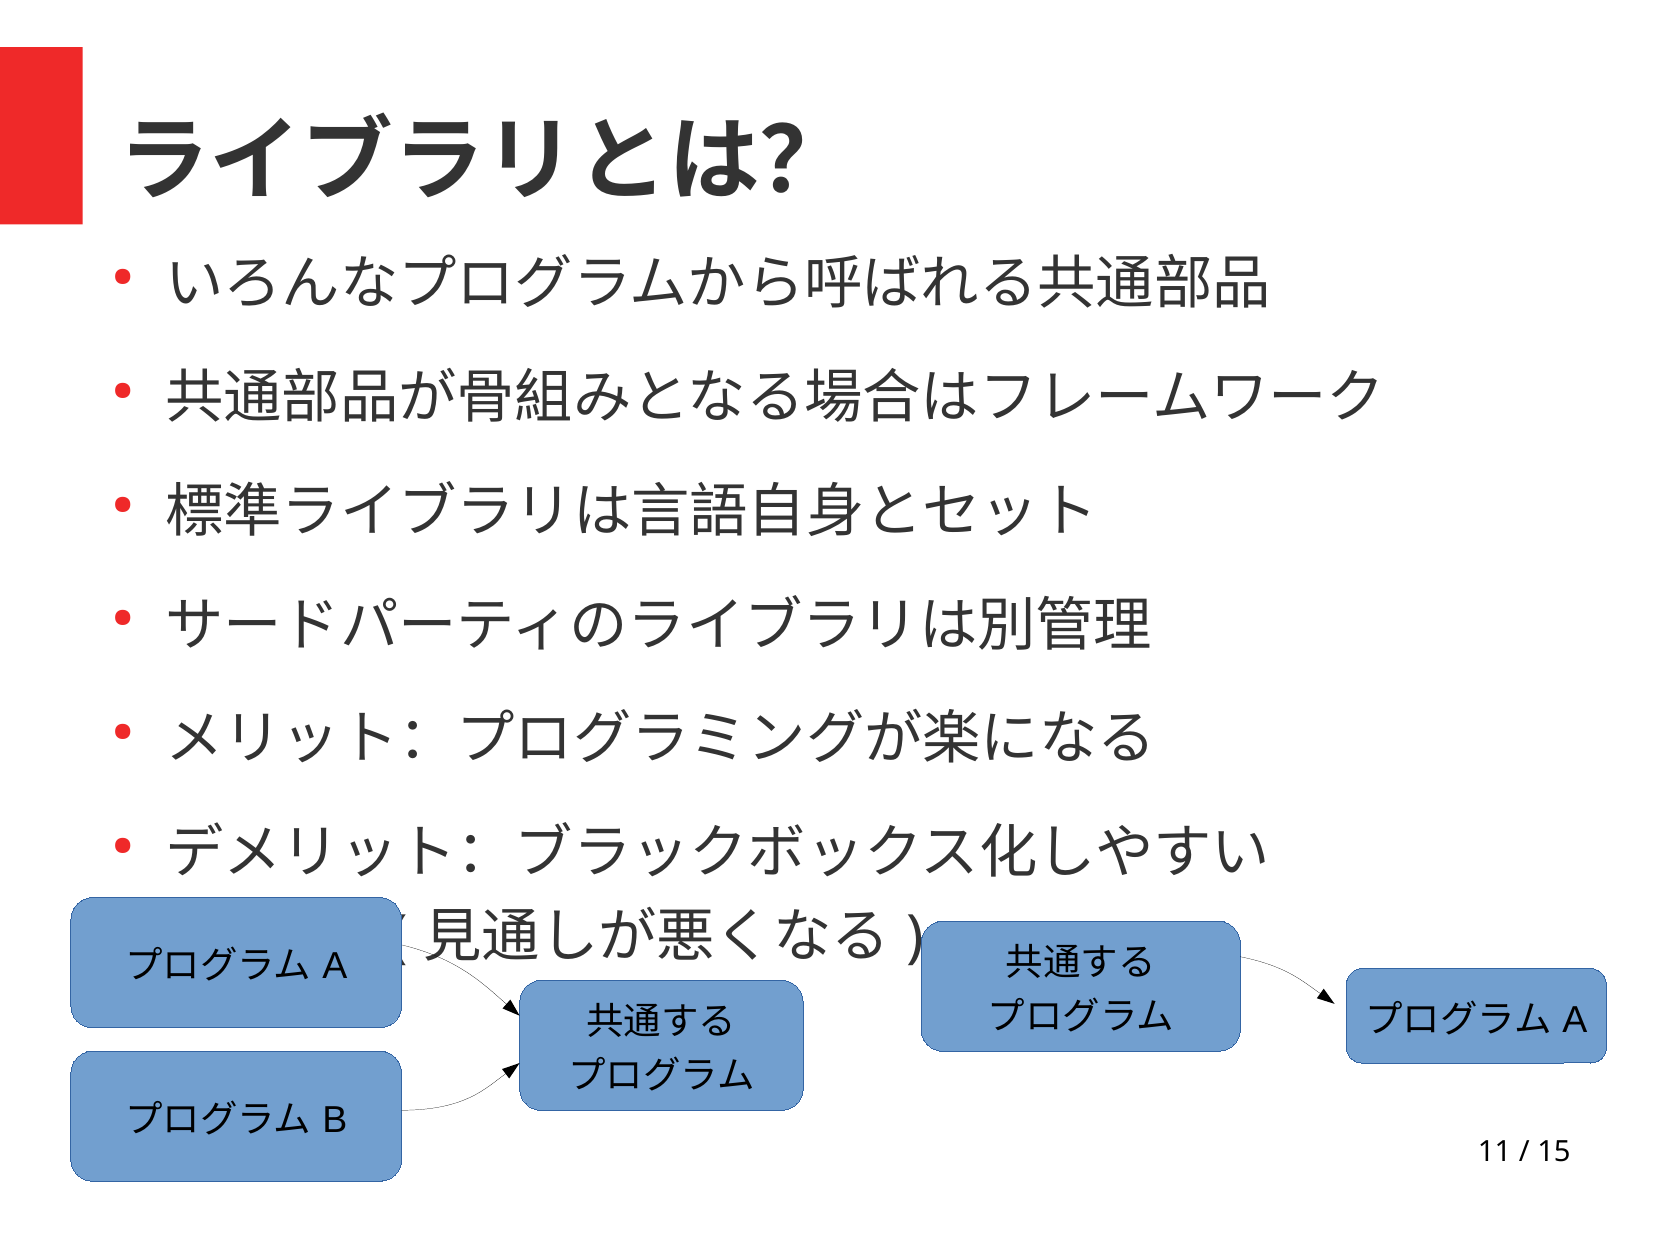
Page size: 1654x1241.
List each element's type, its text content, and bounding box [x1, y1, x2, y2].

list いろんなプログラムから呼ばれる共通部品 共通部品が骨組みとなる場合はフレームワーク 標準ライブラリは言語自身とセット サードパーティのライブラリは別管理 メリット：プログラミングが楽になる デメリット：ブラックボックス化しやすい (見通しが悪くなる) [94, 236, 1512, 579]
text_box 共通する プログラム [921, 921, 1241, 1052]
text_box 共通する プログラム [519, 980, 804, 1111]
text_box プログラムB [70, 1051, 402, 1182]
text_box プログラムA [1346, 968, 1607, 1064]
text_box プログラムA [70, 897, 402, 1028]
title ライブラリとは？ [118, 49, 1571, 257]
